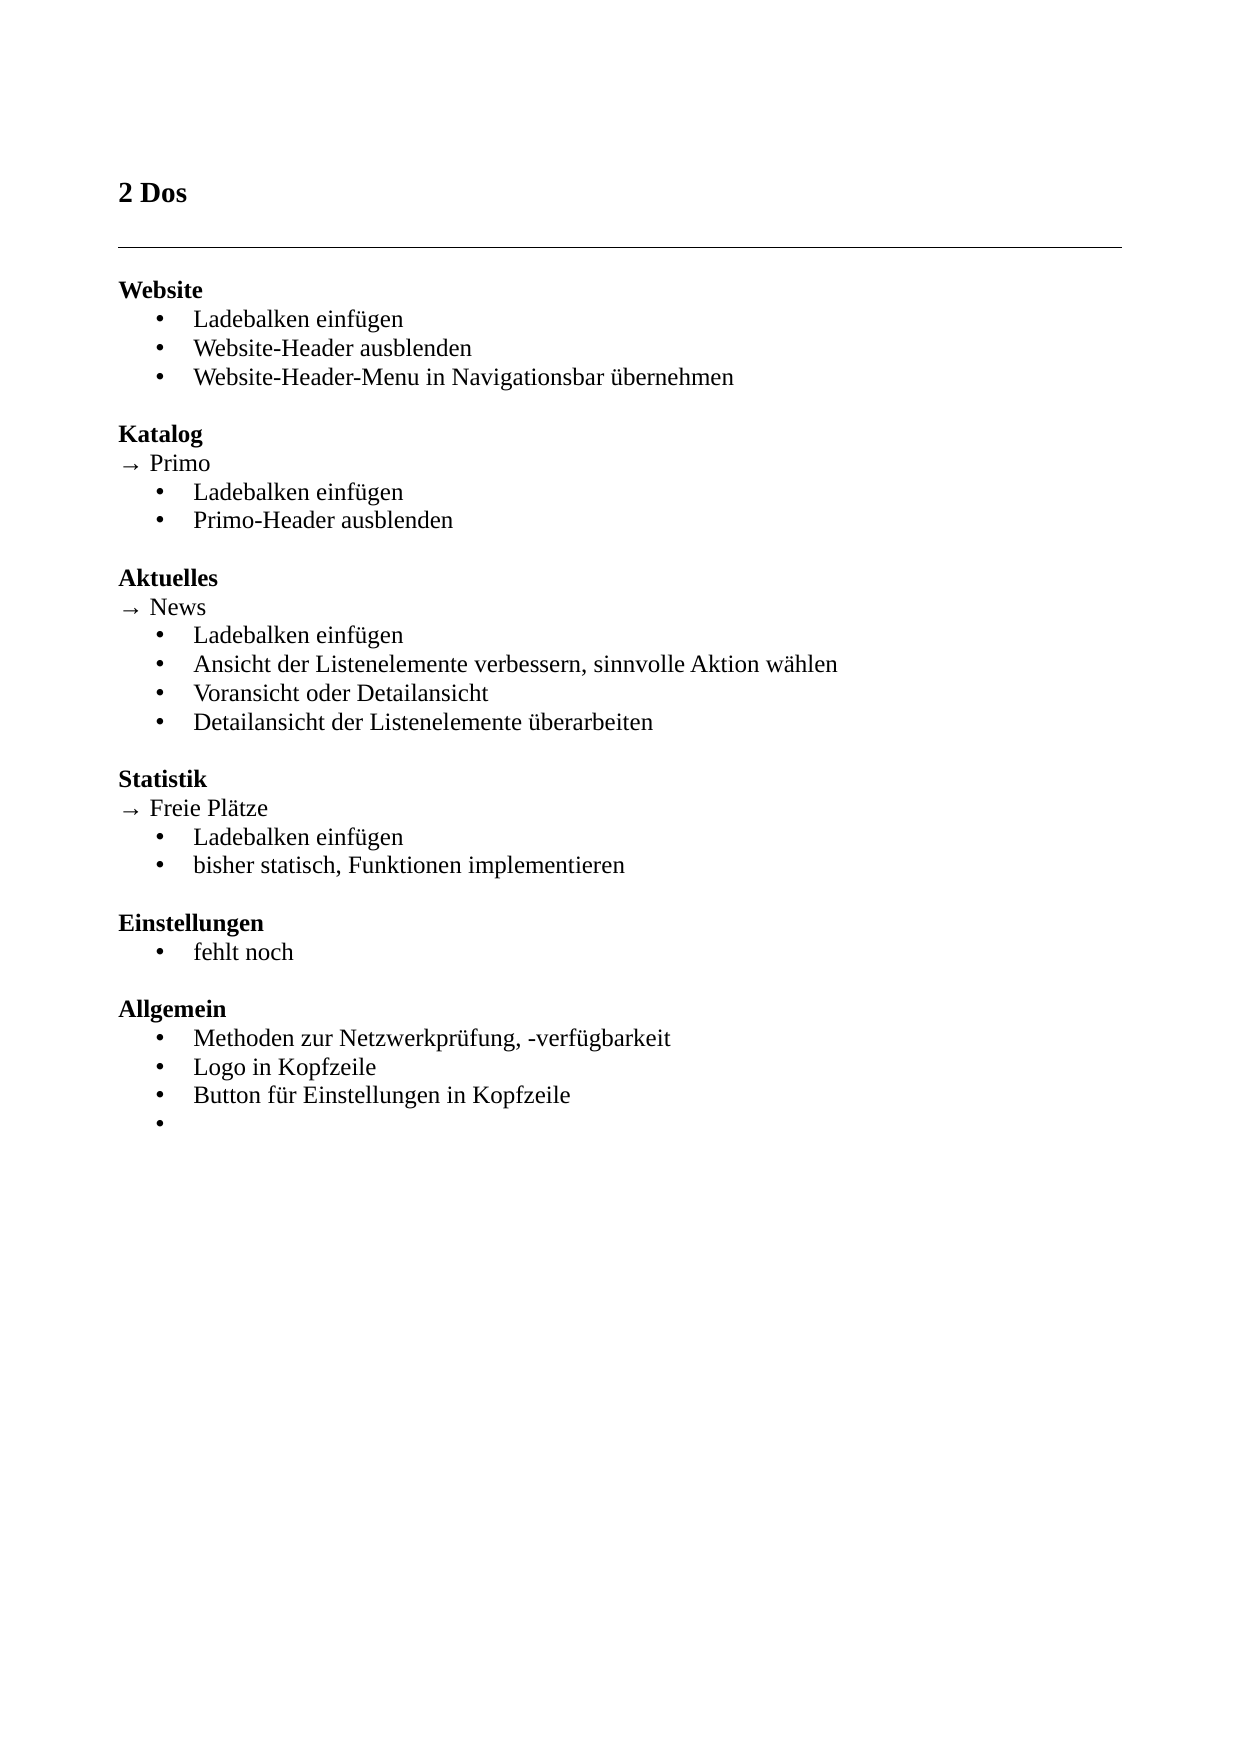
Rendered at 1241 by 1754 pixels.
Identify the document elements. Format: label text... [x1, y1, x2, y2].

list Ladebalken einfügen [156, 477, 1122, 506]
text Statistik [118, 764, 1122, 793]
list Primo-Header ausblenden [156, 506, 1122, 534]
text → Primo [118, 448, 1122, 477]
list Detailansicht der Listenelemente überarbeiten [156, 707, 1122, 736]
list Ansicht der Listenelemente verbessern, sinnvolle Aktion wählen [156, 649, 1122, 678]
list Website-Header-Menu in Navigationsbar übernehmen [156, 362, 1122, 391]
list Website-Header ausblenden [156, 333, 1122, 362]
list Ladebalken einfügen [156, 621, 1122, 649]
list Logo in Kopfzeile [156, 1052, 1122, 1081]
list bisher statisch, Funktionen implementieren [156, 851, 1122, 879]
text → News [118, 592, 1122, 621]
text 2 Dos [118, 176, 1122, 209]
text Allgemein [118, 994, 1122, 1023]
list Ladebalken einfügen [156, 304, 1122, 333]
list fehlt noch [156, 937, 1122, 966]
list Button für Einstellungen in Kopfzeile [156, 1081, 1122, 1109]
text Katalog [118, 419, 1122, 448]
text Aktuelles [118, 563, 1122, 592]
list Ladebalken einfügen [156, 822, 1122, 851]
text Einstellungen [118, 908, 1122, 937]
list Methoden zur Netzwerkprüfung, -verfügbarkeit [156, 1023, 1122, 1052]
list Voransicht oder Detailansicht [156, 678, 1122, 707]
text Website [118, 276, 1122, 304]
text → Freie Plätze [118, 793, 1122, 822]
